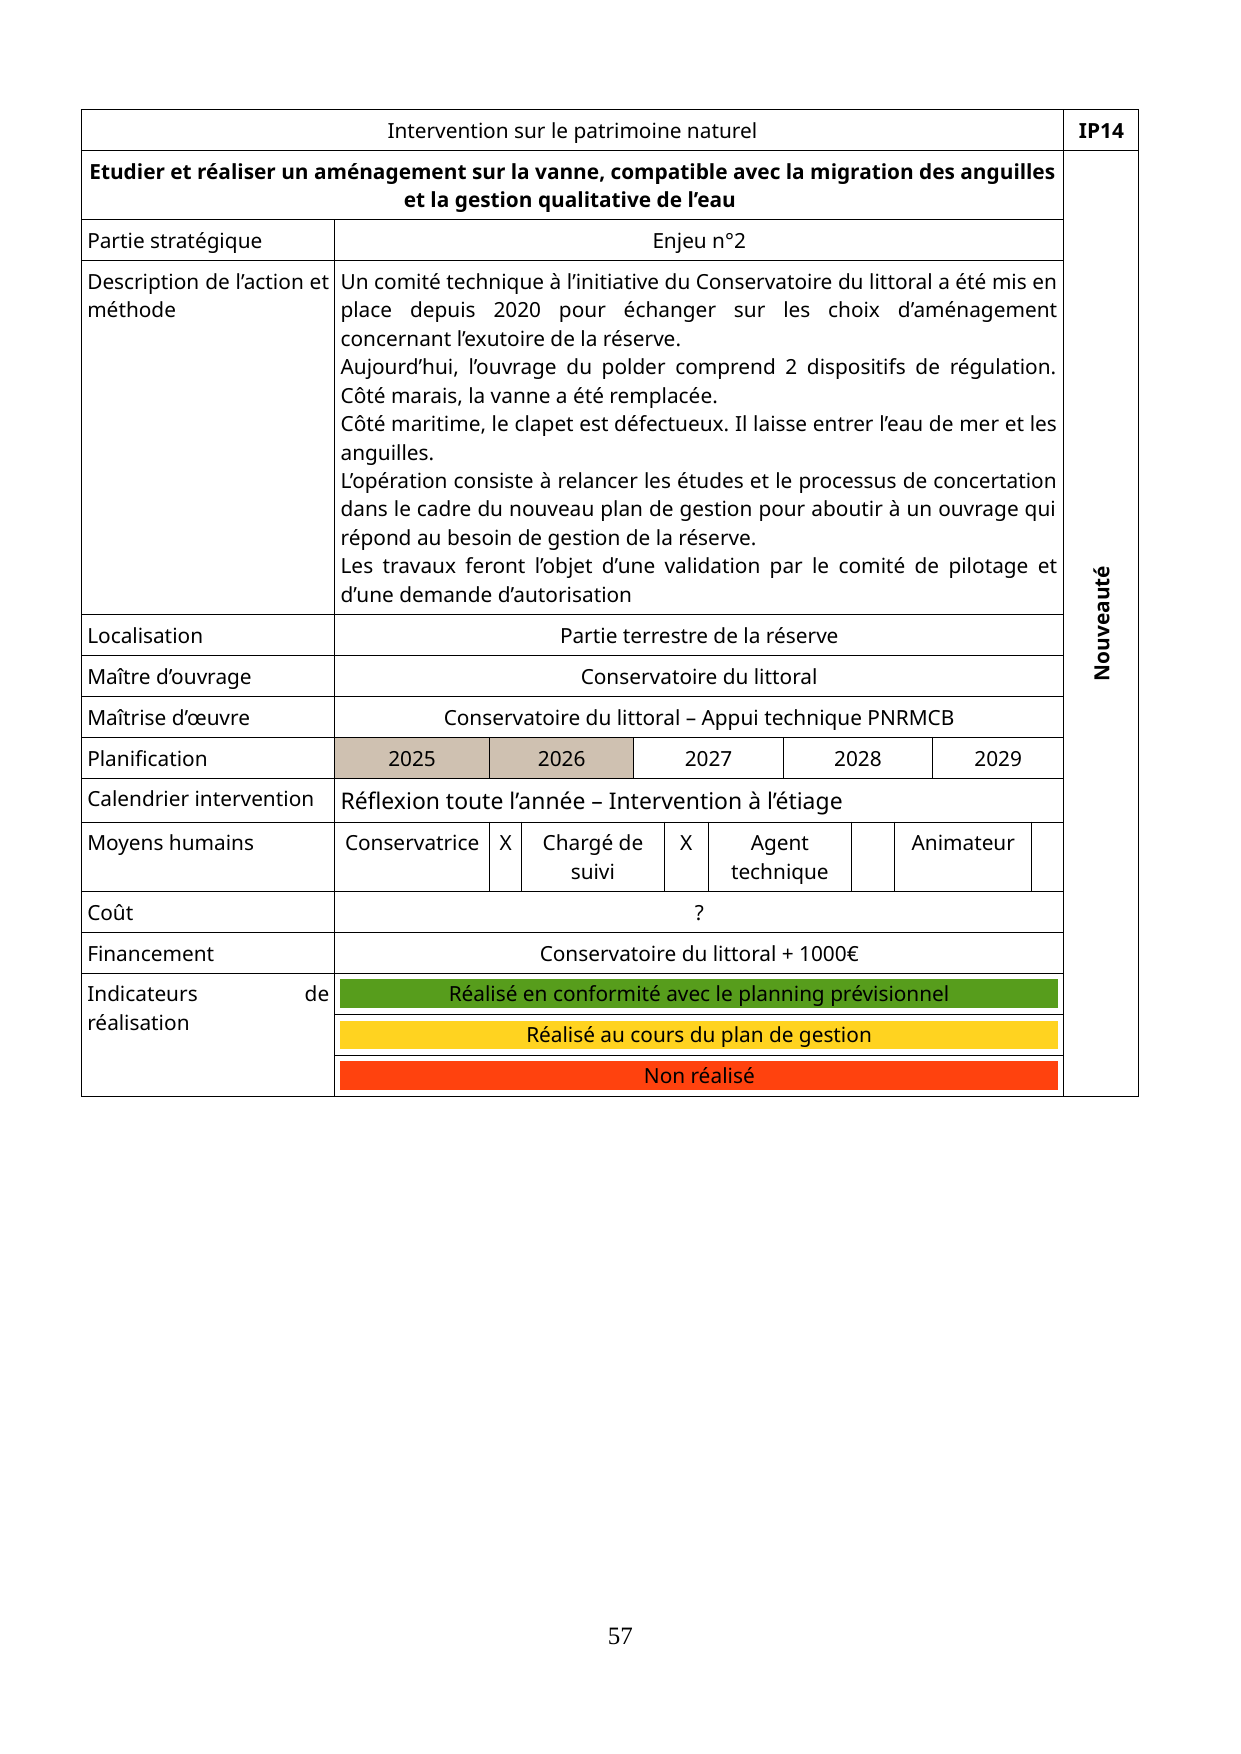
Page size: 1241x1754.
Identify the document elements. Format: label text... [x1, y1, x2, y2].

table_cell Chargé de suivi [522, 823, 664, 891]
table_cell Réflexion toute l’année – Intervention à l’étiage [335, 779, 1063, 822]
table_header Intervention sur le patrimoine naturel [82, 110, 1063, 150]
table_cell ? [335, 892, 1063, 932]
table_cell Moyens humains [82, 823, 334, 891]
table_cell Calendrier intervention [82, 779, 334, 822]
table_cell 2026 [490, 738, 633, 778]
table_cell 2028 [784, 738, 932, 778]
table_cell Nouveauté [1064, 151, 1138, 1096]
table_cell Conservatoire du littoral – Appui technique PNRMCB [335, 697, 1063, 737]
table_cell Réalisé au cours du plan de gestion [335, 1015, 1063, 1055]
table_cell 2029 [933, 738, 1063, 778]
table_cell Enjeu n°2 [335, 220, 1063, 260]
table_cell Localisation [82, 615, 334, 655]
table_cell Partie stratégique [82, 220, 334, 260]
table_cell X [665, 823, 708, 891]
table_cell X [490, 823, 521, 891]
table_cell 2027 [634, 738, 783, 778]
table_cell Animateur [895, 823, 1031, 891]
table_cell Agent technique [709, 823, 851, 891]
table_cell Planification [82, 738, 334, 778]
table_cell Etudier et réaliser un aménagement sur la vanne, compatible avec la migration des anguilles et la gestion qualitative de l’eau [82, 151, 1063, 219]
table_cell Financement [82, 933, 334, 973]
table_cell Conservatrice [335, 823, 489, 891]
table_cell [852, 823, 894, 891]
table_cell Description de l’action et méthode [82, 261, 334, 614]
table_cell Indicateurs de réalisation [82, 974, 334, 1096]
table_cell Non réalisé [335, 1056, 1063, 1096]
table_header IP14 [1064, 110, 1138, 150]
table_cell Maître d’ouvrage [82, 656, 334, 696]
table_cell Conservatoire du littoral + 1000€ [335, 933, 1063, 973]
table_cell Partie terrestre de la réserve [335, 615, 1063, 655]
table_cell Un comité technique à l’initiative du Conservatoire du littoral a été mis en place depuis 2020 pour échanger sur les choix d’aménagement concernant l’exutoire de la réserve. Aujourd’hui, l’ouvrage du polder comprend 2 dispositifs de régulation. Côté marais, la vanne a été remplacée. Côté maritime, le clapet est défectueux. Il laisse entrer l’eau de mer et les anguilles. L’opération consiste à relancer les études et le processus de concertation dans le cadre du nouveau plan de gestion pour aboutir à un ouvrage qui répond au besoin de gestion de la réserve. Les travaux feront l’objet d’une validation par le comité de pilotage et d’une demande d’autorisation [335, 261, 1063, 614]
table_cell [1032, 823, 1063, 891]
table_cell Maîtrise d’œuvre [82, 697, 334, 737]
table_cell Réalisé en conformité avec le planning prévisionnel [335, 974, 1063, 1014]
table_cell Coût [82, 892, 334, 932]
table_cell 2025 [335, 738, 489, 778]
table_cell Conservatoire du littoral [335, 656, 1063, 696]
